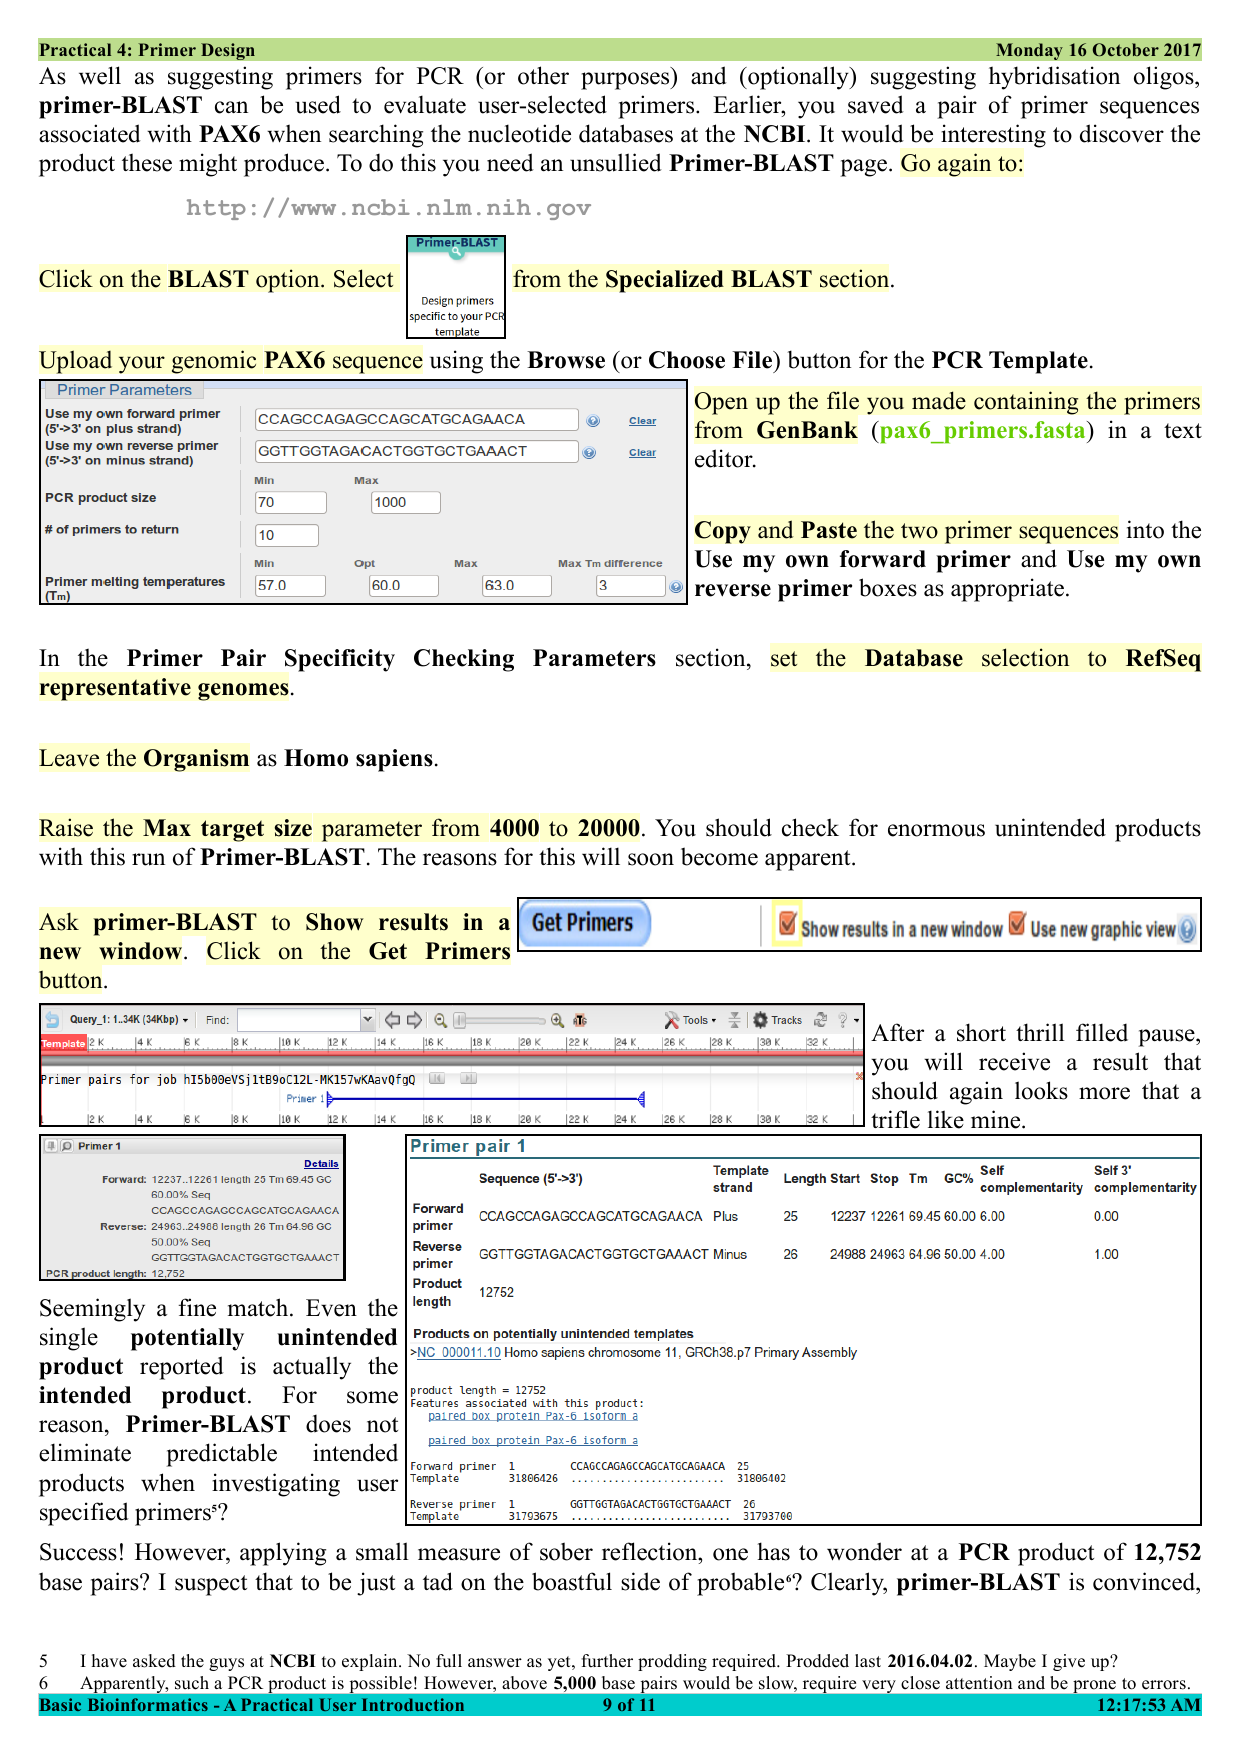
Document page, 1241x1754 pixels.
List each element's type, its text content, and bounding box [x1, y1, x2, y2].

text Leave the Organism as Homo sapiens. [38, 743, 1202, 772]
text Seemingly a fine match. Even the single potentially unintended product reported is actually the intended product. For some reason, Primer-BLAST does not eliminate predictable intended products when investigating user specified primers? [38, 1280, 404, 1526]
text As well as suggesting primers for PCR (or other purposes) and (optionally) suggesting hybridisation oligos, primer-BLAST can be used to evaluate user-selected primers. Earlier, you saved a pair of primer sequences associated with PAX6 when searching the nucleotide databases at the NCBI. It would be interesting to discover the product these might produce. To do this you need an unsullied Primer-BLAST page. Go again to: [38, 61, 1202, 177]
picture [41, 381, 686, 603]
text Success! However, applying a small measure of sober reflection, one has to wonder at a PCR product of 12,752 base pairs? I suspect that to be just a tad on the boastful side of probable? Clearly, primer-BLAST is convinced, [38, 1537, 1202, 1595]
text I have asked the guys at NCBI to explain. No full answer as yet, further prodding required. Prodded last 2016.04.02. Maybe I give up? [38, 1649, 1202, 1671]
text Upload your genomic PAX6 sequence using the Browse (or Choose File) button for the PCR Template. [38, 345, 1202, 374]
text Raise the Max target size parameter from 4000 to 20000. You should check for enormous unintended products with this run of Primer-BLAST. The reasons for this will soon become apparent. [38, 813, 1202, 871]
text Apparently, such a PCR product is possible! However, above 5,000 base pairs would be slow, require very close attention and be prone to errors. [38, 1671, 1202, 1693]
text Copy and Paste the two primer sequences into the Use my own forward primer and Use my own reverse primer boxes as appropriate. [688, 514, 1202, 602]
text from the Specialized BLAST section. [506, 235, 1202, 339]
text Open up the file you made containing the primers from GenBank (pax6_primers.fasta) in a text editor. [688, 386, 1202, 473]
picture [408, 237, 504, 337]
text Click on the BLAST option. Select [38, 235, 406, 339]
text In the Primer Pair Specificity Checking Parameters section, set the Database selection to RefSeq representative genomes. [38, 643, 1202, 701]
picture [41, 1005, 863, 1125]
picture [407, 1136, 1200, 1524]
text http://www.ncbi.nlm.nih.gov [38, 194, 1202, 223]
picture [519, 899, 1200, 950]
text After a short thrill filled pause, you will receive a result that should again looks more that a trifle like mine. [38, 1004, 1202, 1134]
text Ask primer-BLAST to Show results in a new window. Click on the Get Primers button. [38, 907, 1202, 994]
picture [41, 1136, 343, 1279]
